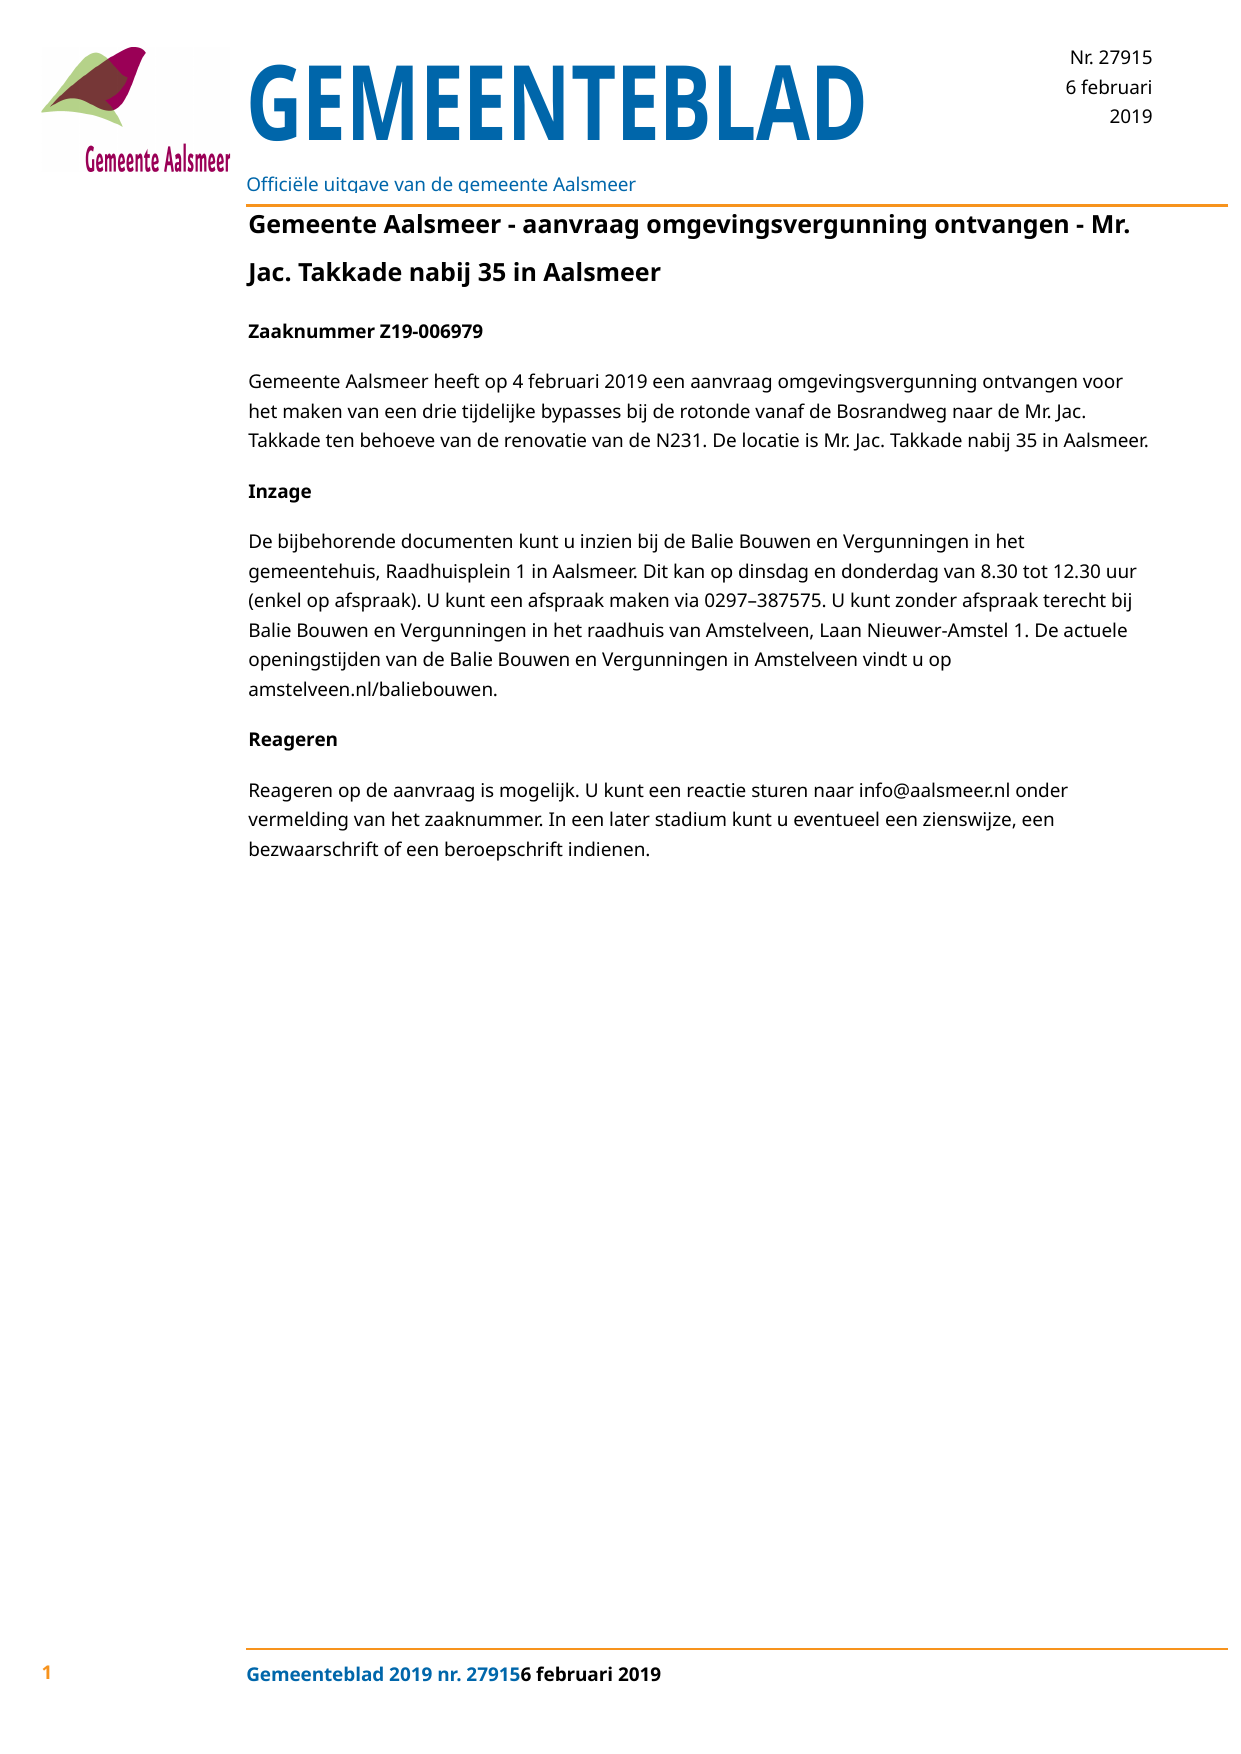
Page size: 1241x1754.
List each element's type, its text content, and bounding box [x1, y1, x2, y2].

picture [41, 47, 231, 172]
text Gemeente Aalsmeer - aanvraag omgevingsvergunning ontvangen - Mr. Jac. Takkade nabij 35 in Aalsmeer [248, 207, 1152, 288]
text De bijbehorende documenten kunt u inzien bij de Balie Bouwen en Vergunningen in het gemeentehuis, Raadhuisplein 1 in Aalsmeer. Dit kan op dinsdag en donderdag van 8.30 tot 12.30 uur (enkel op afspraak). U kunt een afspraak maken via 0297–387575. U kunt zonder afspraak terecht bij Balie Bouwen en Vergunningen in het raadhuis van Amstelveen, Laan Nieuwer-Amstel 1. De actuele openingstijden van de Balie Bouwen en Vergunningen in Amstelveen vindt u op amstelveen.nl/baliebouwen. [248, 528, 1152, 702]
text Reageren op de aanvraag is mogelijk. U kunt een reactie sturen naar info@aalsmeer.nl onder vermelding van het zaaknummer. In een later stadium kunt u eventueel een zienswijze, een bezwaarschrift of een beroepschrift indienen. [248, 777, 1152, 862]
text Zaaknummer Z19-006979 [248, 318, 1152, 344]
text Inzage [248, 478, 1152, 504]
text Reageren [248, 727, 1152, 752]
text Gemeente Aalsmeer heeft op 4 februari 2019 een aanvraag omgevingsvergunning ontvangen voor het maken van een drie tijdelijke bypasses bij de rotonde vanaf de Bosrandweg naar de Mr. Jac. Takkade ten behoeve van de renovatie van de N231. De locatie is Mr. Jac. Takkade nabij 35 in Aalsmeer. [248, 368, 1152, 453]
